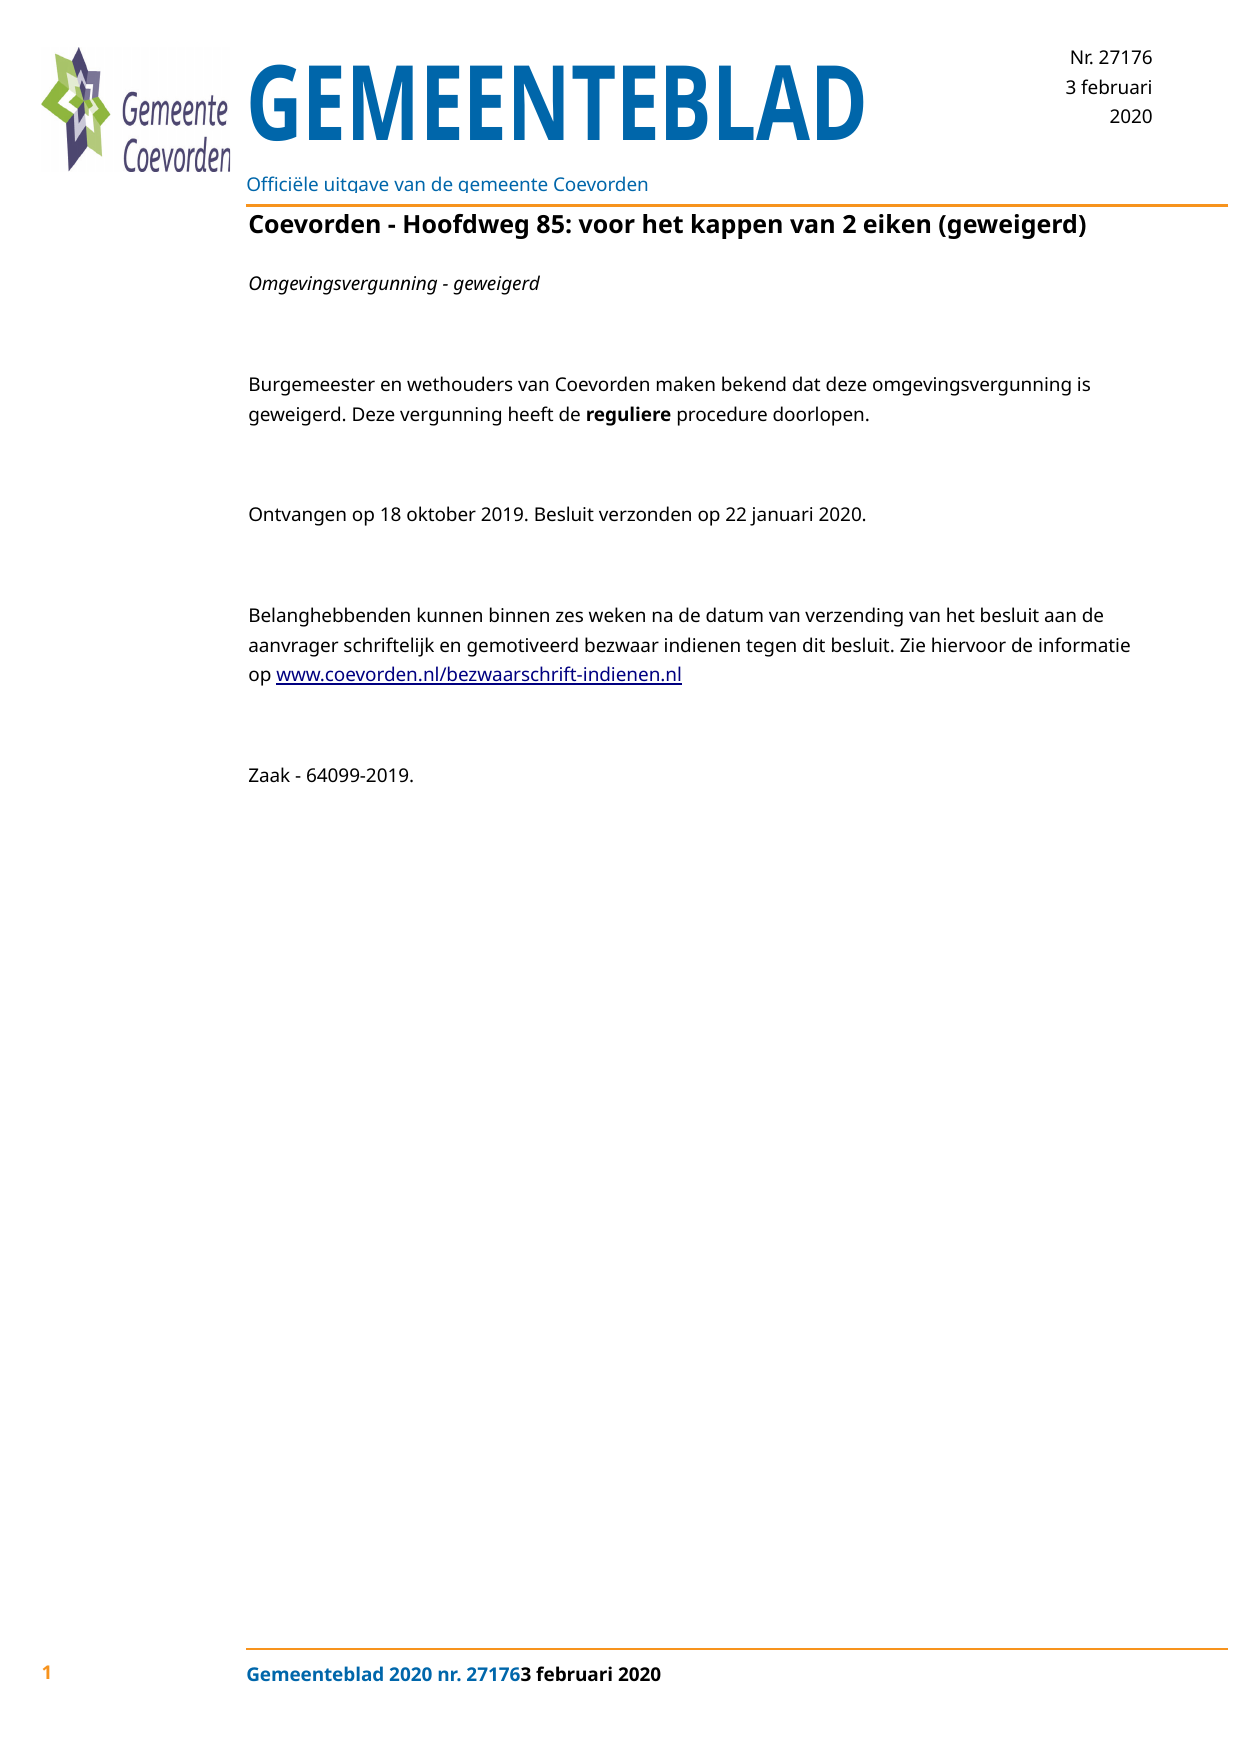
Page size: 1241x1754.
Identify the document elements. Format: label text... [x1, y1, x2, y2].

text Burgemeester en wethouders van Coevorden maken bekend dat deze omgevingsvergunning is geweigerd. Deze vergunning heeft de reguliere procedure doorlopen. [248, 371, 1152, 426]
text Zaak - 64099-2019. [248, 762, 1152, 788]
text Ontvangen op 18 oktober 2019. Besluit verzonden op 22 januari 2020. [248, 502, 1152, 527]
text Coevorden - Hoofdweg 85: voor het kappen van 2 eiken (geweigerd) [248, 207, 1152, 241]
picture [41, 47, 231, 172]
text Belanghebbenden kunnen binnen zes weken na de datum van verzending van het besluit aan de aanvrager schriftelijk en gemotiveerd bezwaar indienen tegen dit besluit. Zie hiervoor de informatie op www.coevorden.nl/bezwaarschrift-indienen.nl [248, 602, 1152, 687]
text Omgevingsvergunning - geweigerd [248, 270, 1152, 296]
